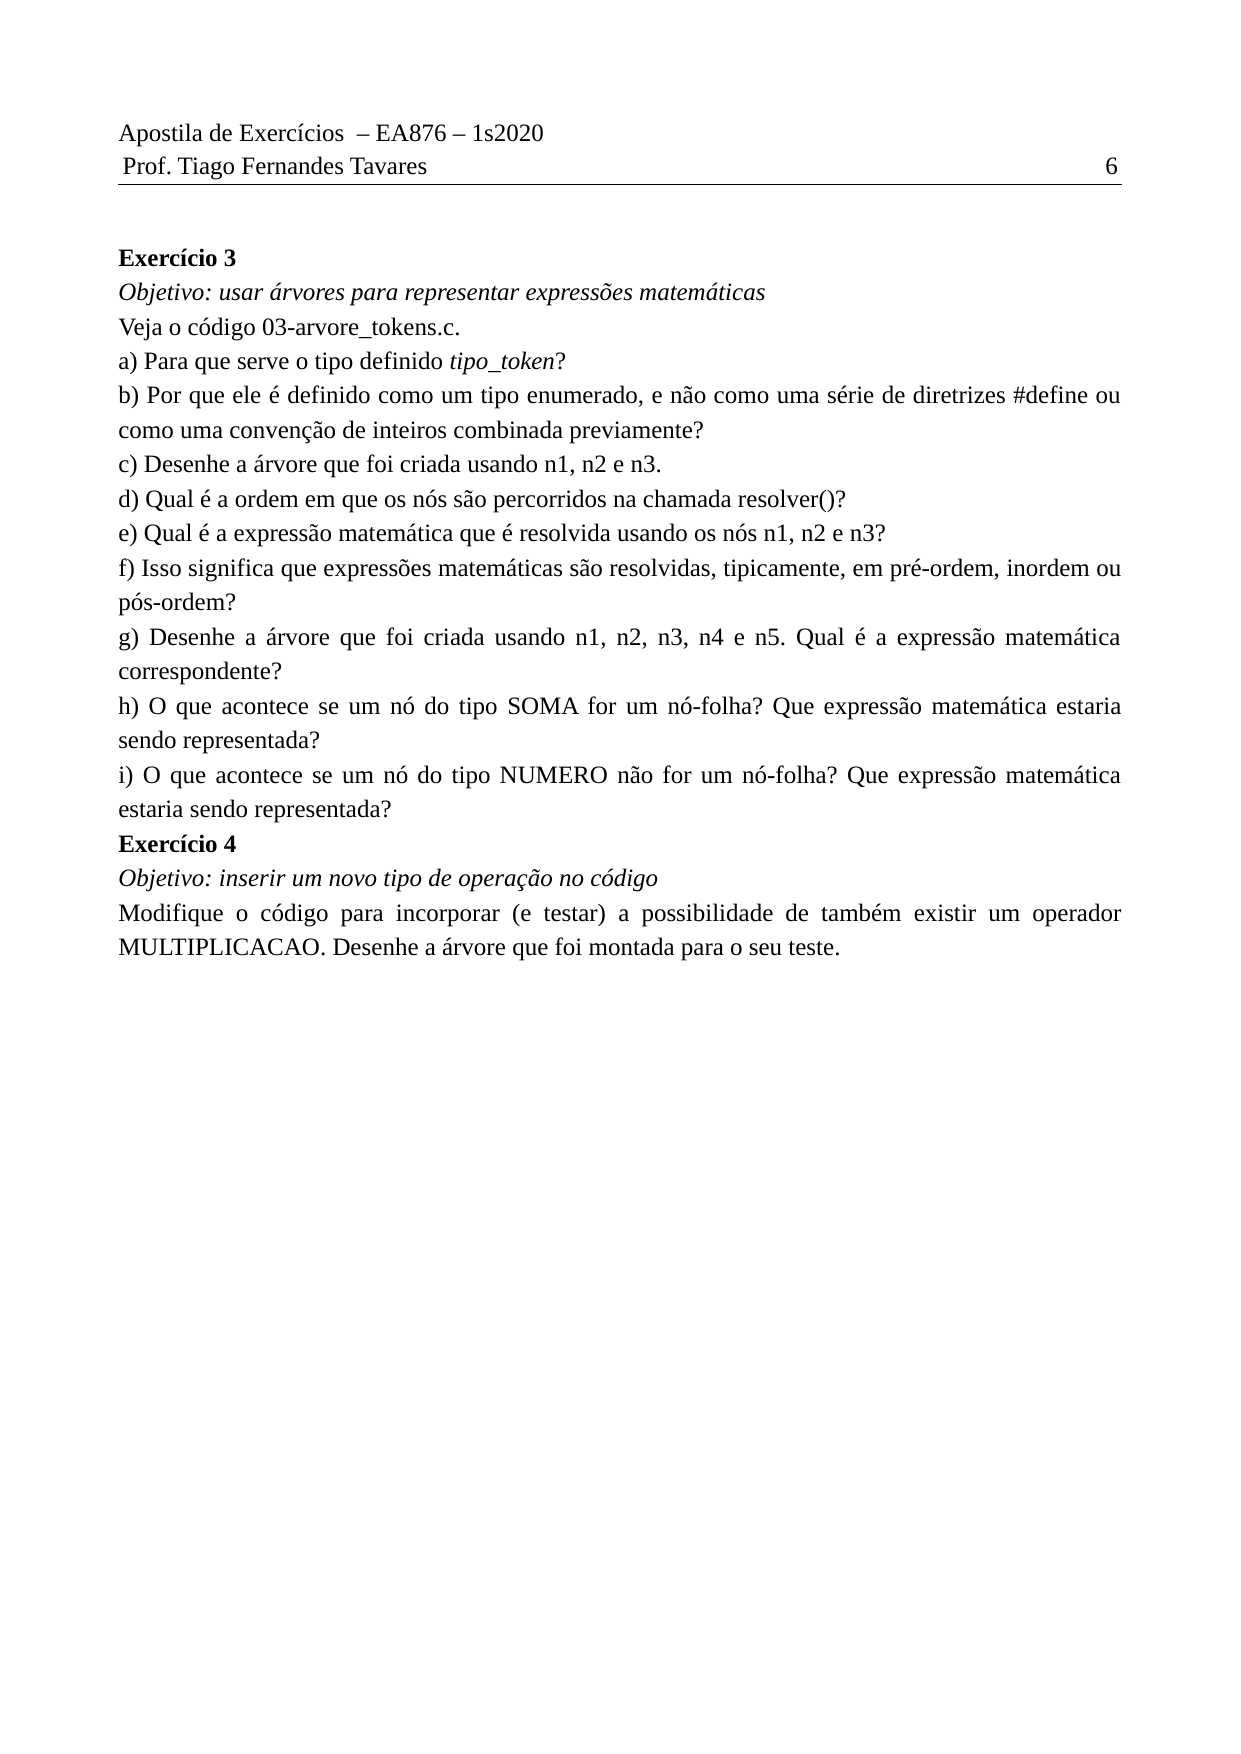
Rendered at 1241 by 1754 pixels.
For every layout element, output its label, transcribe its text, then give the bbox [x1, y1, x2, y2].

text Veja o código 03-arvore_tokens.c. [118, 312, 1122, 340]
text Objetivo: usar árvores para representar expressões matemáticas [118, 277, 1122, 306]
text h) O que acontece se um nó do tipo SOMA for um nó-folha? Que expressão matemática estaria sendo representada? [118, 691, 1122, 754]
text d) Qual é a ordem em que os nós são percorridos na chamada resolver()? [118, 484, 1122, 513]
text f) Isso significa que expressões matemáticas são resolvidas, tipicamente, em pré-ordem, inordem ou pós-ordem? [118, 553, 1122, 616]
text Modifique o código para incorporar (e testar) a possibilidade de também existir um operador MULTIPLICACAO. Desenhe a árvore que foi montada para o seu teste. [118, 898, 1122, 961]
text i) O que acontece se um nó do tipo NUMERO não for um nó-folha? Que expressão matemática estaria sendo representada? [118, 760, 1122, 823]
text c) Desenhe a árvore que foi criada usando n1, n2 e n3. [118, 449, 1122, 478]
text b) Por que ele é definido como um tipo enumerado, e não como uma série de diretrizes #define ou como uma convenção de inteiros combinada previamente? [118, 381, 1122, 444]
text g) Desenhe a árvore que foi criada usando n1, n2, n3, n4 e n5. Qual é a expressão matemática correspondente? [118, 622, 1122, 685]
text a) Para que serve o tipo definido tipo_token? [118, 346, 1122, 375]
text e) Qual é a expressão matemática que é resolvida usando os nós n1, n2 e n3? [118, 518, 1122, 547]
text Objetivo: inserir um novo tipo de operação no código [118, 863, 1122, 892]
text Exercício 3 [118, 243, 1122, 271]
text Exercício 4 [118, 829, 1122, 858]
